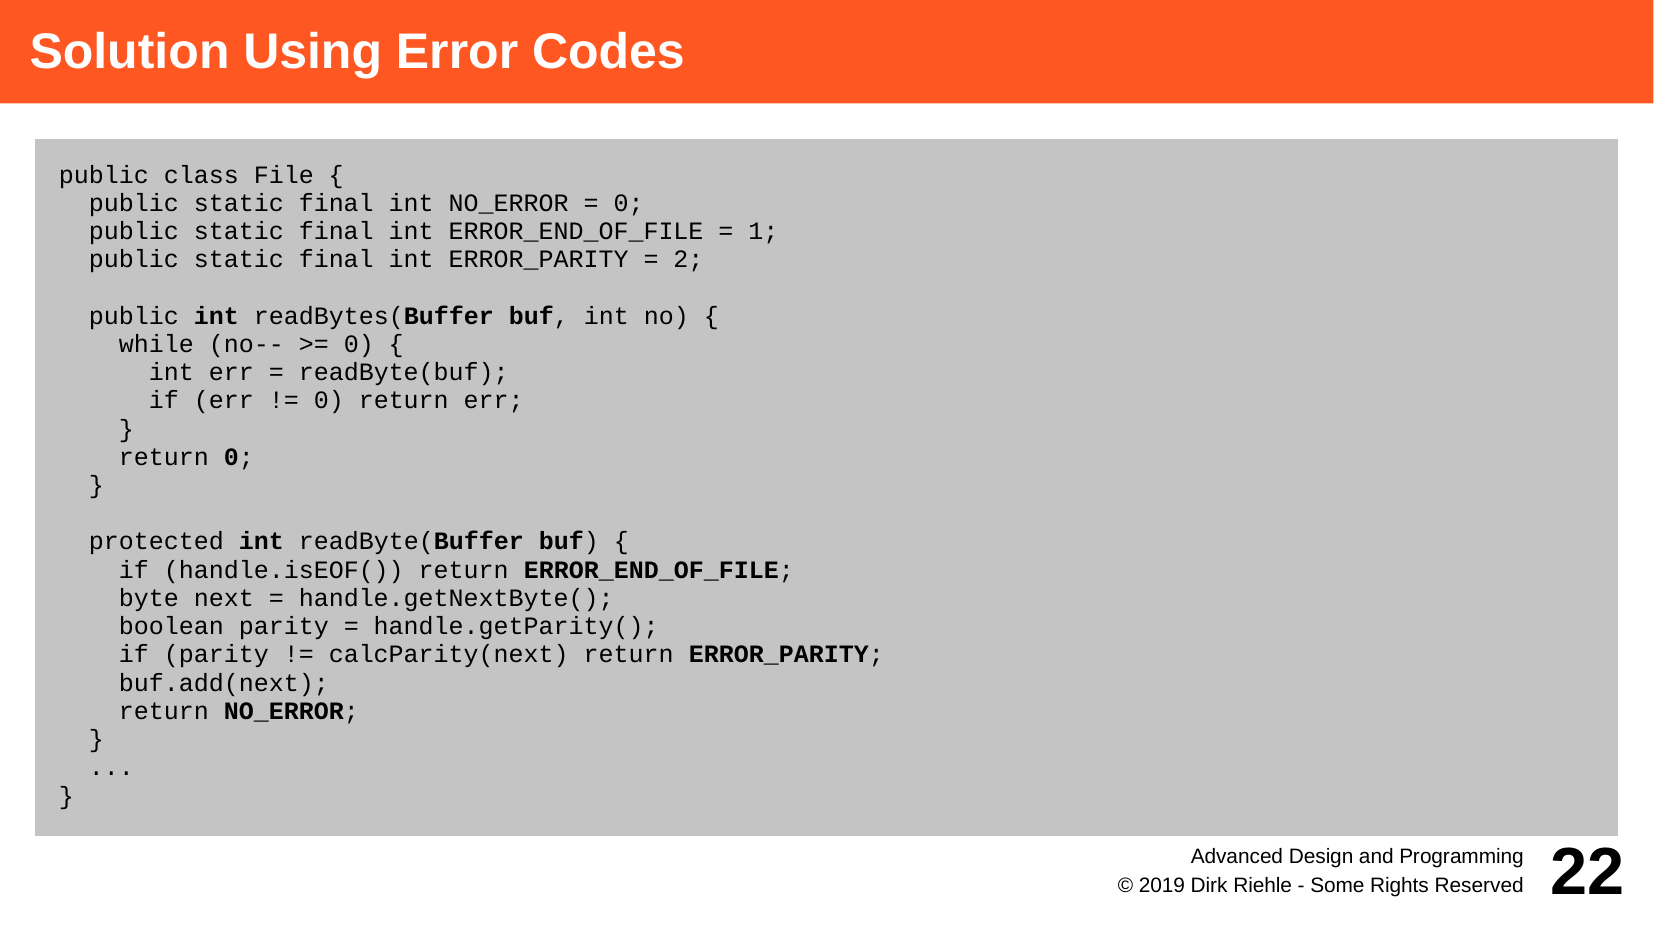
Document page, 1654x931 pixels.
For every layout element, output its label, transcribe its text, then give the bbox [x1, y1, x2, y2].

title Solution Using Error Codes [0, 0, 1654, 104]
list public class File { public static final int NO_ERROR = 0; public static final int ERROR_END_OF_FILE = 1; public static final int ERROR_PARITY = 2; public int readBytes(Buffer buf, int no) { while (no-- >= 0) { int err = readByte(buf); if (err != 0) return err; } return 0; } protected int readByte(Buffer buf) { if (handle.isEOF()) return ERROR_END_OF_FILE; byte next = handle.getNextByte(); boolean parity = handle.getParity(); if (parity != calcParity(next) return ERROR_PARITY; buf.add(next); return NO_ERROR; } ... } [29, 132, 1625, 842]
